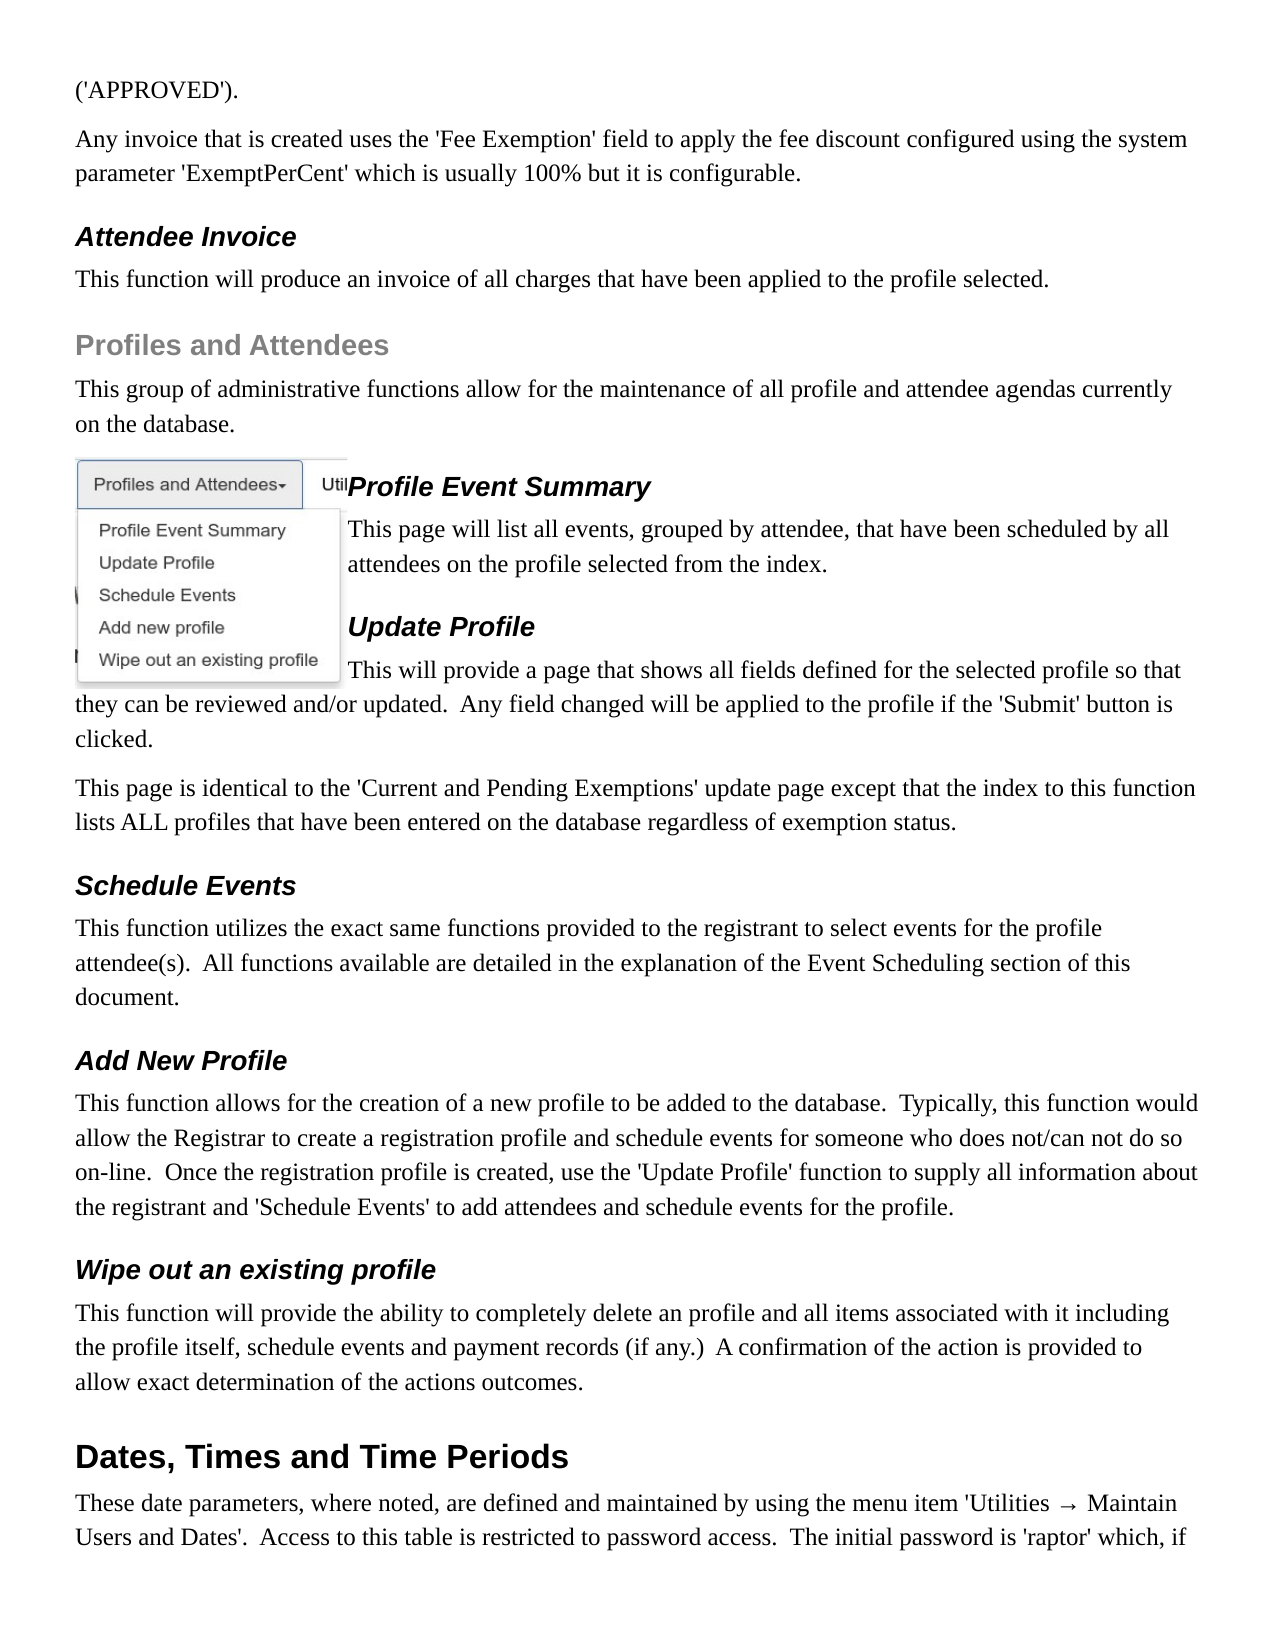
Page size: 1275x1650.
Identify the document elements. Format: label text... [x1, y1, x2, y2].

text This function will provide the ability to completely delete an profile and all items associated with it including the profile itself, schedule events and payment records (if any.) A confirmation of the action is provided to allow exact determination of the actions outcomes. [75, 1298, 1200, 1395]
subtitle Add New Profile [75, 1044, 1200, 1076]
text These date parameters, where noted, are defined and maintained by using the menu item 'Utilities → Maintain Users and Dates'. Access to this table is restricted to password access. The initial password is 'raptor' which, if [75, 1488, 1200, 1551]
text ('APPROVED'). [75, 75, 1200, 104]
subtitle Dates, Times and Time Periods [75, 1437, 1200, 1475]
subtitle Profile Event Summary [348, 470, 1200, 502]
picture [74, 457, 348, 689]
text This function will produce an invoice of all charges that have been applied to the profile selected. [75, 264, 1200, 293]
subtitle Attendee Invoice [75, 220, 1200, 252]
text This page will list all events, grouped by attendee, that have been scheduled by all attendees on the profile selected from the index. [348, 514, 1200, 578]
text This group of administrative functions allow for the maintenance of all profile and attendee agendas currently on the database. [75, 374, 1200, 437]
subtitle Schedule Events [75, 869, 1200, 901]
subtitle Update Profile [348, 611, 1200, 642]
text Any invoice that is created uses the 'Fee Exemption' field to apply the fee discount configured using the system parameter 'ExemptPerCent' which is usually 100% but it is configurable. [75, 124, 1200, 187]
text This page is identical to the 'Current and Pending Exemptions' update page except that the index to this function lists ALL profiles that have been entered on the database regardless of exemption status. [75, 773, 1200, 836]
text This function utilizes the exact same functions provided to the registrant to select events for the profile attendee(s). All functions available are detailed in the explanation of the Event Scheduling section of this document. [75, 913, 1200, 1011]
subtitle Wipe out an existing profile [75, 1253, 1200, 1285]
subtitle Profiles and Attendees [75, 328, 1200, 362]
text This will provide a page that shows all fields defined for the selected profile so that they can be reviewed and/or updated. Any field changed will be applied to the profile if the 'Submit' button is clicked. [75, 655, 1200, 753]
text This function allows for the creation of a new profile to be added to the database. Typically, this function would allow the Registrar to create a registration profile and schedule events for someone who does not/can not do so on-line. Once the registration profile is created, use the 'Update Profile' function to supply all information about the registrant and 'Schedule Events' to add attendees and schedule events for the profile. [75, 1088, 1200, 1221]
